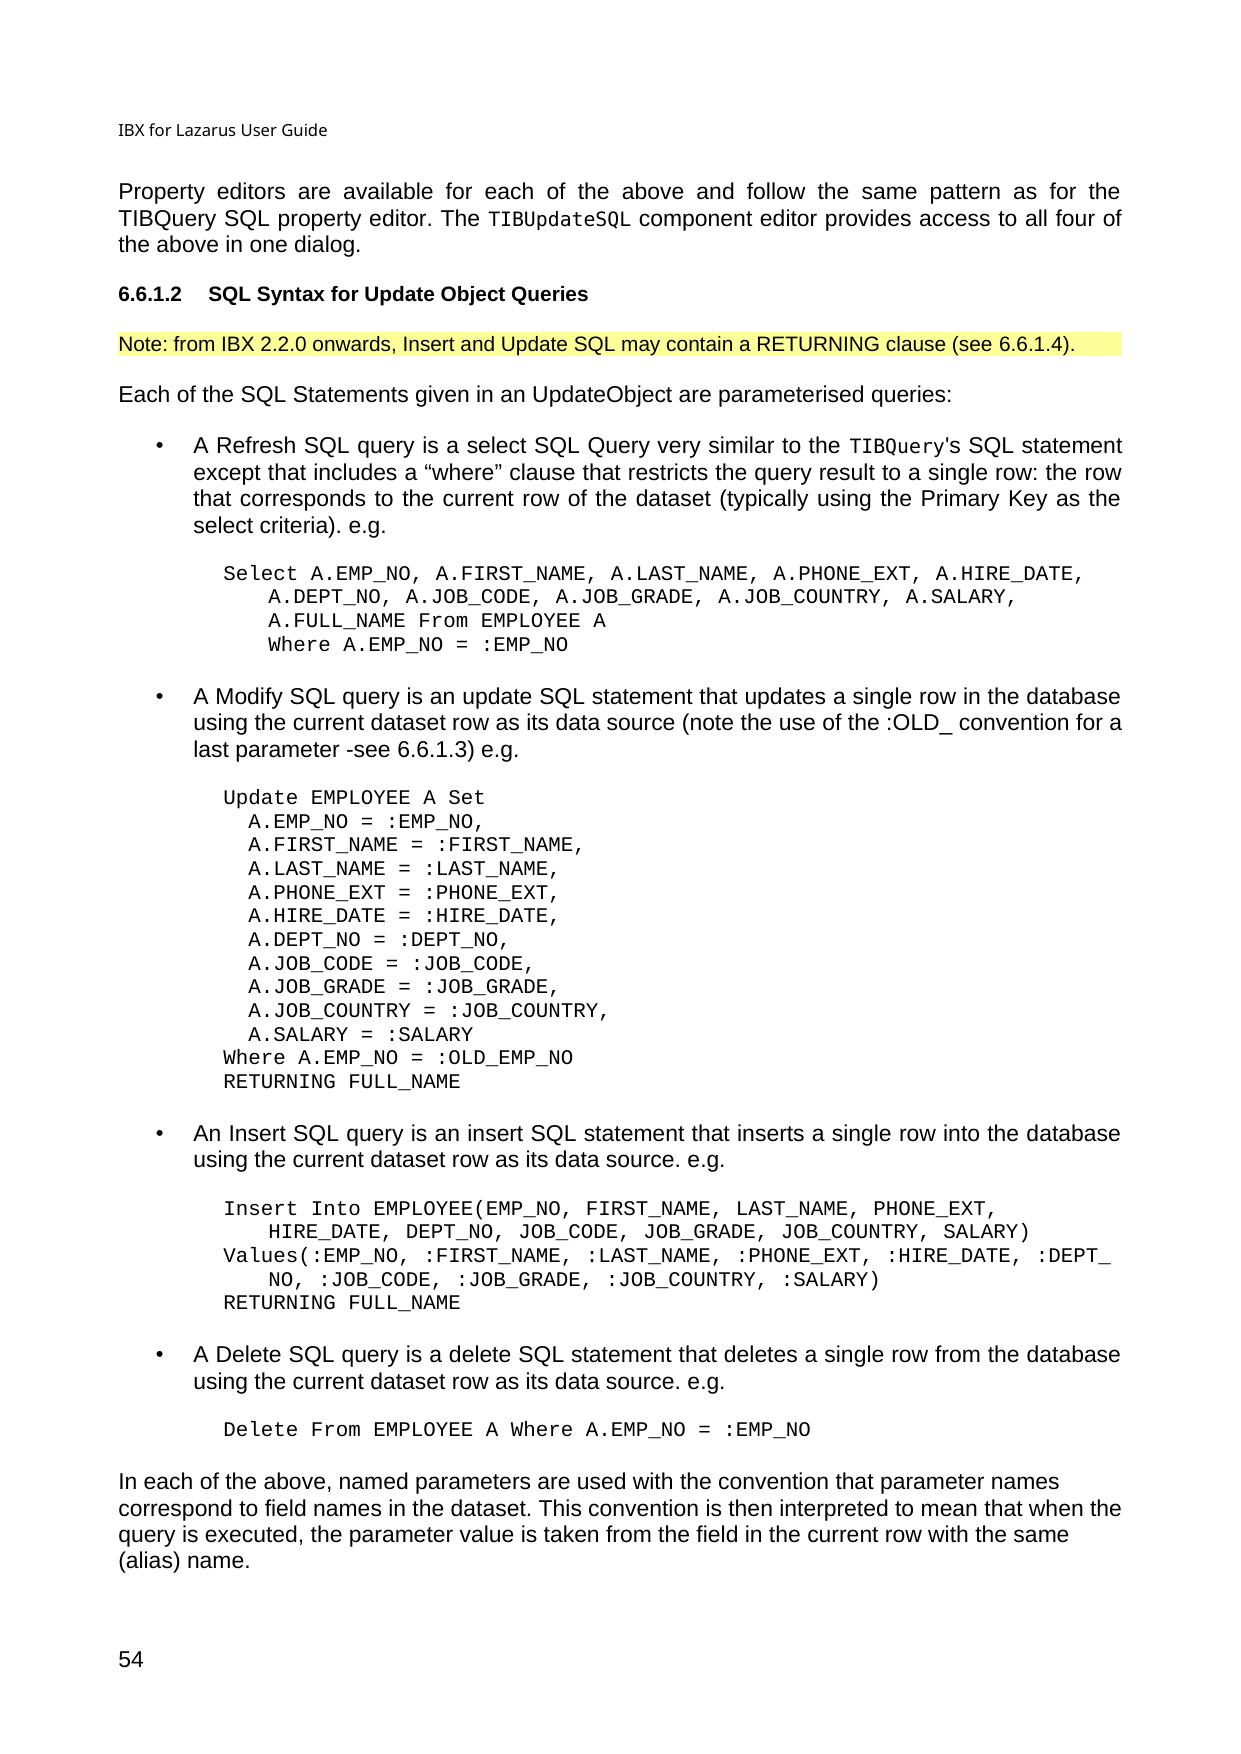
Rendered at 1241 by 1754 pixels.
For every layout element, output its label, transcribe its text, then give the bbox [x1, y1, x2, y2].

text A.LAST_NAME = :LAST_NAME, [223, 858, 1122, 882]
text A.PHONE_EXT = :PHONE_EXT, [223, 882, 1122, 905]
text RETURNING FULL_NAME [223, 1071, 1122, 1094]
text A.JOB_COUNTRY = :JOB_COUNTRY, [223, 1000, 1122, 1023]
text A.HIRE_DATE = :HIRE_DATE, [223, 905, 1122, 929]
text Property editors are available for each of the above and follow the same pattern as for the TIBQuery SQL property editor. The TIBUpdateSQL component editor provides access to all four of the above in one dialog. [118, 178, 1122, 257]
list A Delete SQL query is a delete SQL statement that deletes a single row from the database using the current dataset row as its data source. e.g. [156, 1341, 1122, 1394]
text A.FIRST_NAME = :FIRST_NAME, [223, 834, 1122, 858]
text A.JOB_GRADE = :JOB_GRADE, [223, 976, 1122, 1000]
list A Modify SQL query is an update SQL statement that updates a single row in the database using the current dataset row as its data source (note the use of the :OLD_ convention for a last parameter -see 6.6.1.3) e.g. [156, 683, 1122, 762]
text Each of the SQL Statements given in an UpdateObject are parameterised queries: [118, 381, 1122, 407]
text RETURNING FULL_NAME [223, 1292, 1122, 1316]
text In each of the above, named parameters are used with the convention that parameter names correspond to field names in the dataset. This convention is then interpreted to mean that when the query is executed, the parameter value is taken from the field in the current row with the same (alias) name. [118, 1468, 1122, 1574]
list A Refresh SQL query is a select SQL Query very similar to the TIBQuery's SQL statement except that includes a “where” clause that restricts the query result to a single row: the row that corresponds to the current row of the dataset (typically using the Primary Key as the select criteria). e.g. [156, 432, 1122, 538]
text Insert Into EMPLOYEE(EMP_NO, FIRST_NAME, LAST_NAME, PHONE_EXT, HIRE_DATE, DEPT_NO, JOB_CODE, JOB_GRADE, JOB_COUNTRY, SALARY) [223, 1198, 1122, 1245]
text A.DEPT_NO = :DEPT_NO, [223, 929, 1122, 953]
text A.JOB_CODE = :JOB_CODE, [223, 953, 1122, 976]
text A.SALARY = :SALARY [223, 1023, 1122, 1047]
text A.EMP_NO = :EMP_NO, [223, 811, 1122, 834]
subtitle SQL Syntax for Update Object Queries [118, 282, 1122, 306]
text Update EMPLOYEE A Set [223, 787, 1122, 811]
text Delete From EMPLOYEE A Where A.EMP_NO = :EMP_NO [223, 1419, 1122, 1443]
list An Insert SQL query is an insert SQL statement that inserts a single row into the database using the current dataset row as its data source. e.g. [156, 1120, 1122, 1173]
text Note: from IBX 2.2.0 onwards, Insert and Update SQL may contain a RETURNING clause (see 6.6.1.4). [118, 332, 1122, 356]
text Values(:EMP_NO, :FIRST_NAME, :LAST_NAME, :PHONE_EXT, :HIRE_DATE, :DEPT_NO, :JOB_CODE, :JOB_GRADE, :JOB_COUNTRY, :SALARY) [223, 1245, 1122, 1292]
text Where A.EMP_NO = :OLD_EMP_NO [223, 1047, 1122, 1071]
text Select A.EMP_NO, A.FIRST_NAME, A.LAST_NAME, A.PHONE_EXT, A.HIRE_DATE, A.DEPT_NO, A.JOB_CODE, A.JOB_GRADE, A.JOB_COUNTRY, A.SALARY, A.FULL_NAME From EMPLOYEE A Where A.EMP_NO = :EMP_NO [223, 563, 1122, 657]
